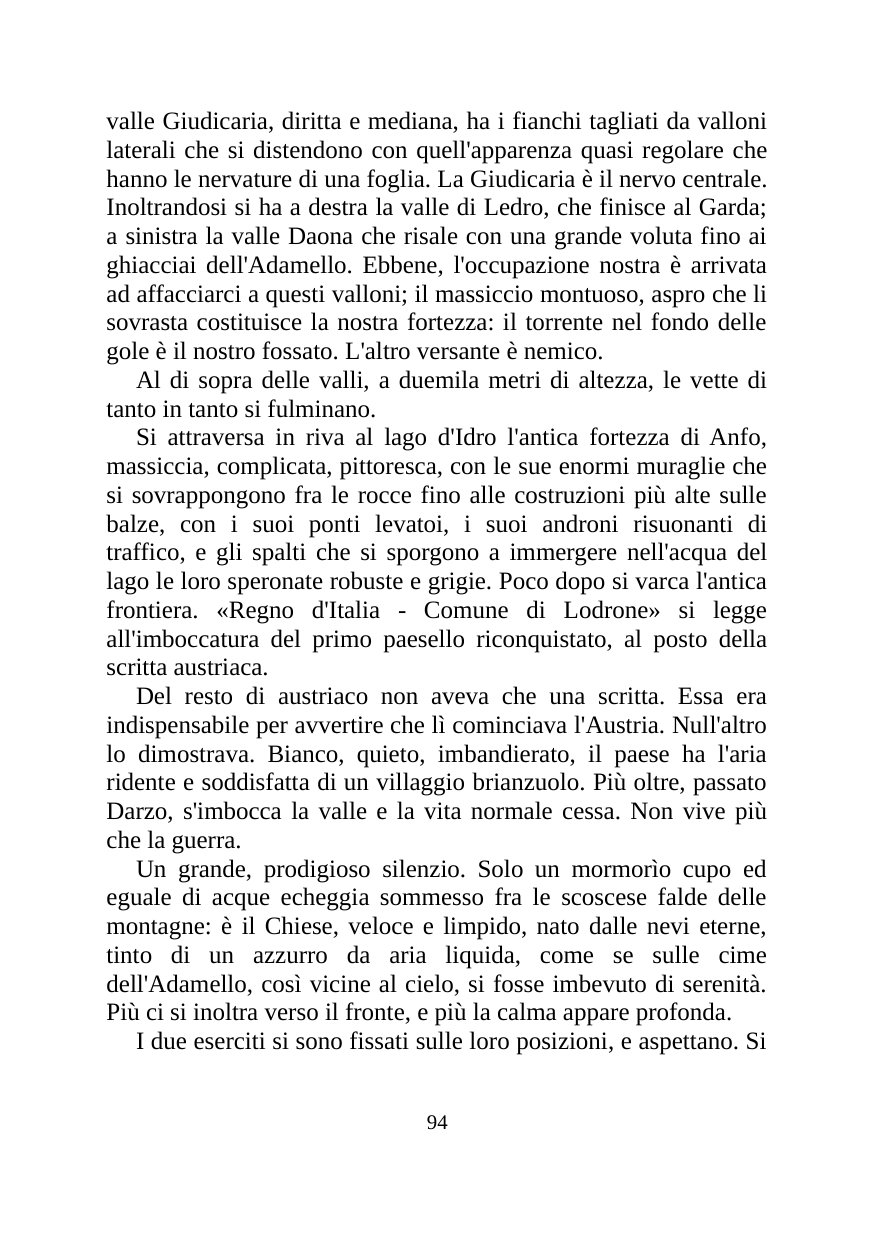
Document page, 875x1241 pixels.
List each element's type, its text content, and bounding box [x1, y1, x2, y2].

text valle Giudicaria, diritta e mediana, ha i fianchi tagliati da valloni laterali che si distendono con quell'apparenza quasi regolare che hanno le nervature di una foglia. La Giudicaria è il nervo centrale. Inoltrandosi si ha a destra la valle di Ledro, che finisce al Garda; a sinistra la valle Daona che risale con una grande voluta fino ai ghiacciai dell'Adamello. Ebbene, l'occupazione nostra è arrivata ad affacciarci a questi valloni; il massiccio montuoso, aspro che li sovrasta costituisce la nostra fortezza: il torrente nel fondo delle gole è il nostro fossato. L'altro versante è nemico. [106, 106, 768, 365]
text Si attraversa in riva al lago d'Idro l'antica fortezza di Anfo, massiccia, complicata, pittoresca, con le sue enormi muraglie che si sovrappongono fra le rocce fino alle costruzioni più alte sulle balze, con i suoi ponti levatoi, i suoi androni risuonanti di traffico, e gli spalti che si sporgono a immergere nell'acqua del lago le loro speronate robuste e grigie. Poco dopo si varca l'antica frontiera. «Regno d'Italia - Comune di Lodrone» si legge all'imboccatura del primo paesello riconquistato, al posto della scritta austriaca. [106, 422, 768, 681]
text Un grande, prodigioso silenzio. Solo un mormorìo cupo ed eguale di acque echeggia sommesso fra le scoscese falde delle montagne: è il Chiese, veloce e limpido, nato dalle nevi eterne, tinto di un azzurro da aria liquida, come se sulle cime dell'Adamello, così vicine al cielo, si fosse imbevuto di serenità. Più ci si inoltra verso il fronte, e più la calma appare profonda. [106, 854, 768, 1026]
text I due eserciti si sono fissati sulle loro posizioni, e aspettano. Si [106, 1026, 768, 1055]
text Al di sopra delle valli, a duemila metri di altezza, le vette di tanto in tanto si fulminano. [106, 365, 768, 422]
text Del resto di austriaco non aveva che una scritta. Essa era indispensabile per avvertire che lì cominciava l'Austria. Null'altro lo dimostrava. Bianco, quieto, imbandierato, il paese ha l'aria ridente e soddisfatta di un villaggio brianzuolo. Più oltre, passato Darzo, s'imbocca la valle e la vita normale cessa. Non vive più che la guerra. [106, 681, 768, 854]
